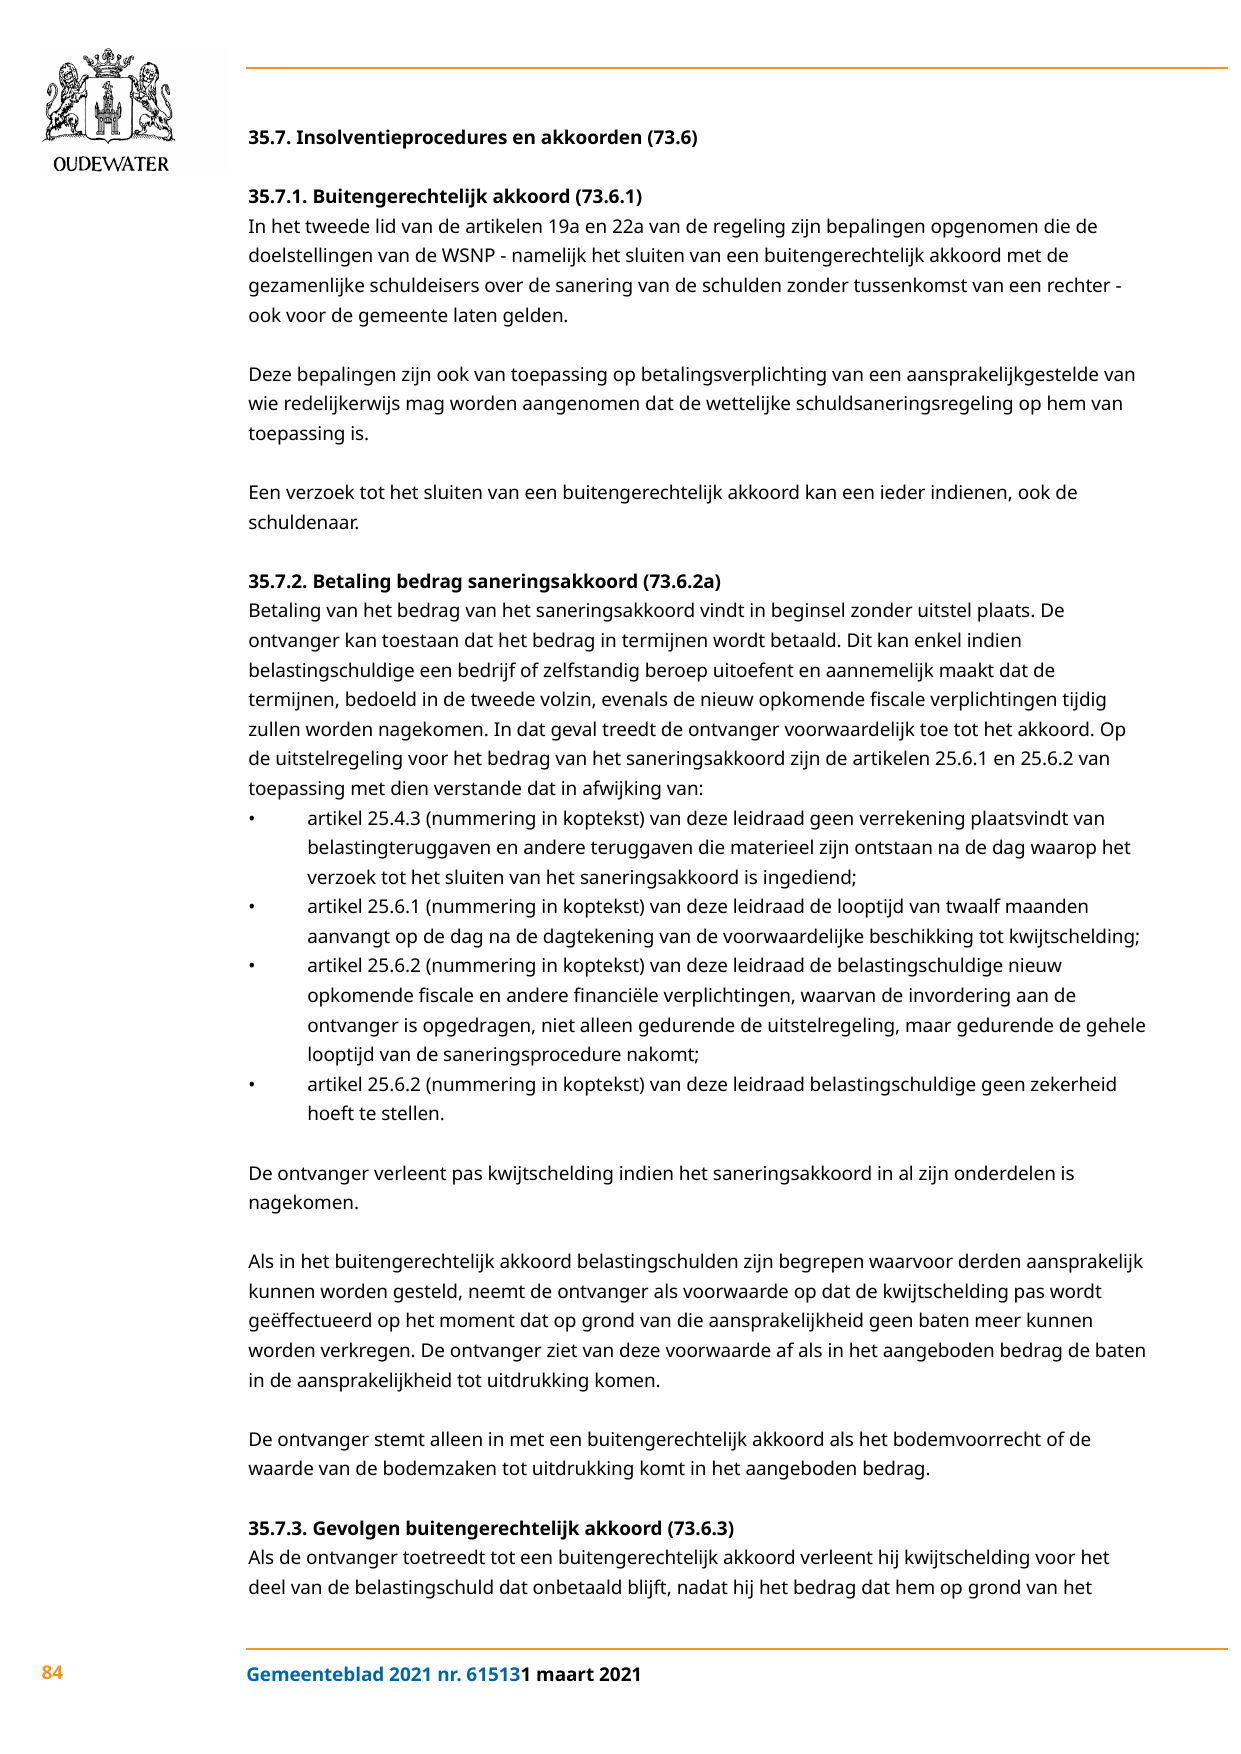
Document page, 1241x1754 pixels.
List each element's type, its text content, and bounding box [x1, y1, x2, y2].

text Als in het buitengerechtelijk akkoord belastingschulden zijn begrepen waarvoor derden aansprakelijk kunnen worden gesteld, neemt de ontvanger als voorwaarde op dat de kwijtschelding pas wordt geëffectueerd op het moment dat op grond van die aansprakelijkheid geen baten meer kunnen worden verkregen. De ontvanger ziet van deze voorwaarde af als in het aangeboden bedrag de baten in de aansprakelijkheid tot uitdrukking komen. [248, 1248, 1152, 1393]
list artikel 25.6.1 (nummering in koptekst) van deze leidraad de looptijd van twaalf maanden aanvangt op de dag na de dagtekening van de voorwaardelijke beschikking tot kwijtschelding; [248, 893, 1152, 949]
text De ontvanger stemt alleen in met een buitengerechtelijk akkoord als het bodemvoorrecht of de waarde van de bodemzaken tot uitdrukking komt in het aangeboden bedrag. [248, 1426, 1152, 1481]
text 35.7.1. Buitengerechtelijk akkoord (73.6.1) [248, 183, 1152, 209]
text 35.7.3. Gevolgen buitengerechtelijk akkoord (73.6.3) [248, 1515, 1152, 1541]
picture [41, 47, 231, 172]
list artikel 25.6.2 (nummering in koptekst) van deze leidraad belastingschuldige geen zekerheid hoeft te stellen. [248, 1071, 1152, 1126]
text De ontvanger verleent pas kwijtschelding indien het saneringsakkoord in al zijn onderdelen is nagekomen. [248, 1160, 1152, 1215]
text Als de ontvanger toetreedt tot een buitengerechtelijk akkoord verleent hij kwijtschelding voor het deel van de belastingschuld dat onbetaald blijft, nadat hij het bedrag dat hem op grond van het [248, 1544, 1152, 1600]
list artikel 25.6.2 (nummering in koptekst) van deze leidraad de belastingschuldige nieuw opkomende fiscale en andere financiële verplichtingen, waarvan de invordering aan de ontvanger is opgedragen, niet alleen gedurende de uitstelregeling, maar gedurende de gehele looptijd van de saneringsprocedure nakomt; [248, 953, 1152, 1067]
text Een verzoek tot het sluiten van een buitengerechtelijk akkoord kan een ieder indienen, ook de schuldenaar. [248, 479, 1152, 535]
text Betaling van het bedrag van het saneringsakkoord vindt in beginsel zonder uitstel plaats. De ontvanger kan toestaan dat het bedrag in termijnen wordt betaald. Dit kan enkel indien belastingschuldige een bedrijf of zelfstandig beroep uitoefent en aannemelijk maakt dat de termijnen, bedoeld in de tweede volzin, evenals de nieuw opkomende fiscale verplichtingen tijdig zullen worden nagekomen. In dat geval treedt de ontvanger voorwaardelijk toe tot het akkoord. Op de uitstelregeling voor het bedrag van het saneringsakkoord zijn de artikelen 25.6.1 en 25.6.2 van toepassing met dien verstande dat in afwijking van: [248, 598, 1152, 801]
text Deze bepalingen zijn ook van toepassing op betalingsverplichting van een aansprakelijkgestelde van wie redelijkerwijs mag worden aangenomen dat de wettelijke schuldsaneringsregeling op hem van toepassing is. [248, 361, 1152, 446]
text In het tweede lid van de artikelen 19a en 22a van de regeling zijn bepalingen opgenomen die de doelstellingen van de WSNP - namelijk het sluiten van een buitengerechtelijk akkoord met de gezamenlijke schuldeisers over de sanering van de schulden zonder tussenkomst van een rechter - ook voor de gemeente laten gelden. [248, 213, 1152, 328]
text 35.7. Insolventieprocedures en akkoorden (73.6) [248, 124, 1152, 150]
text 35.7.2. Betaling bedrag saneringsakkoord (73.6.2a) [248, 568, 1152, 594]
list artikel 25.4.3 (nummering in koptekst) van deze leidraad geen verrekening plaatsvindt van belastingteruggaven en andere teruggaven die materieel zijn ontstaan na de dag waarop het verzoek tot het sluiten van het saneringsakkoord is ingediend; [248, 805, 1152, 890]
